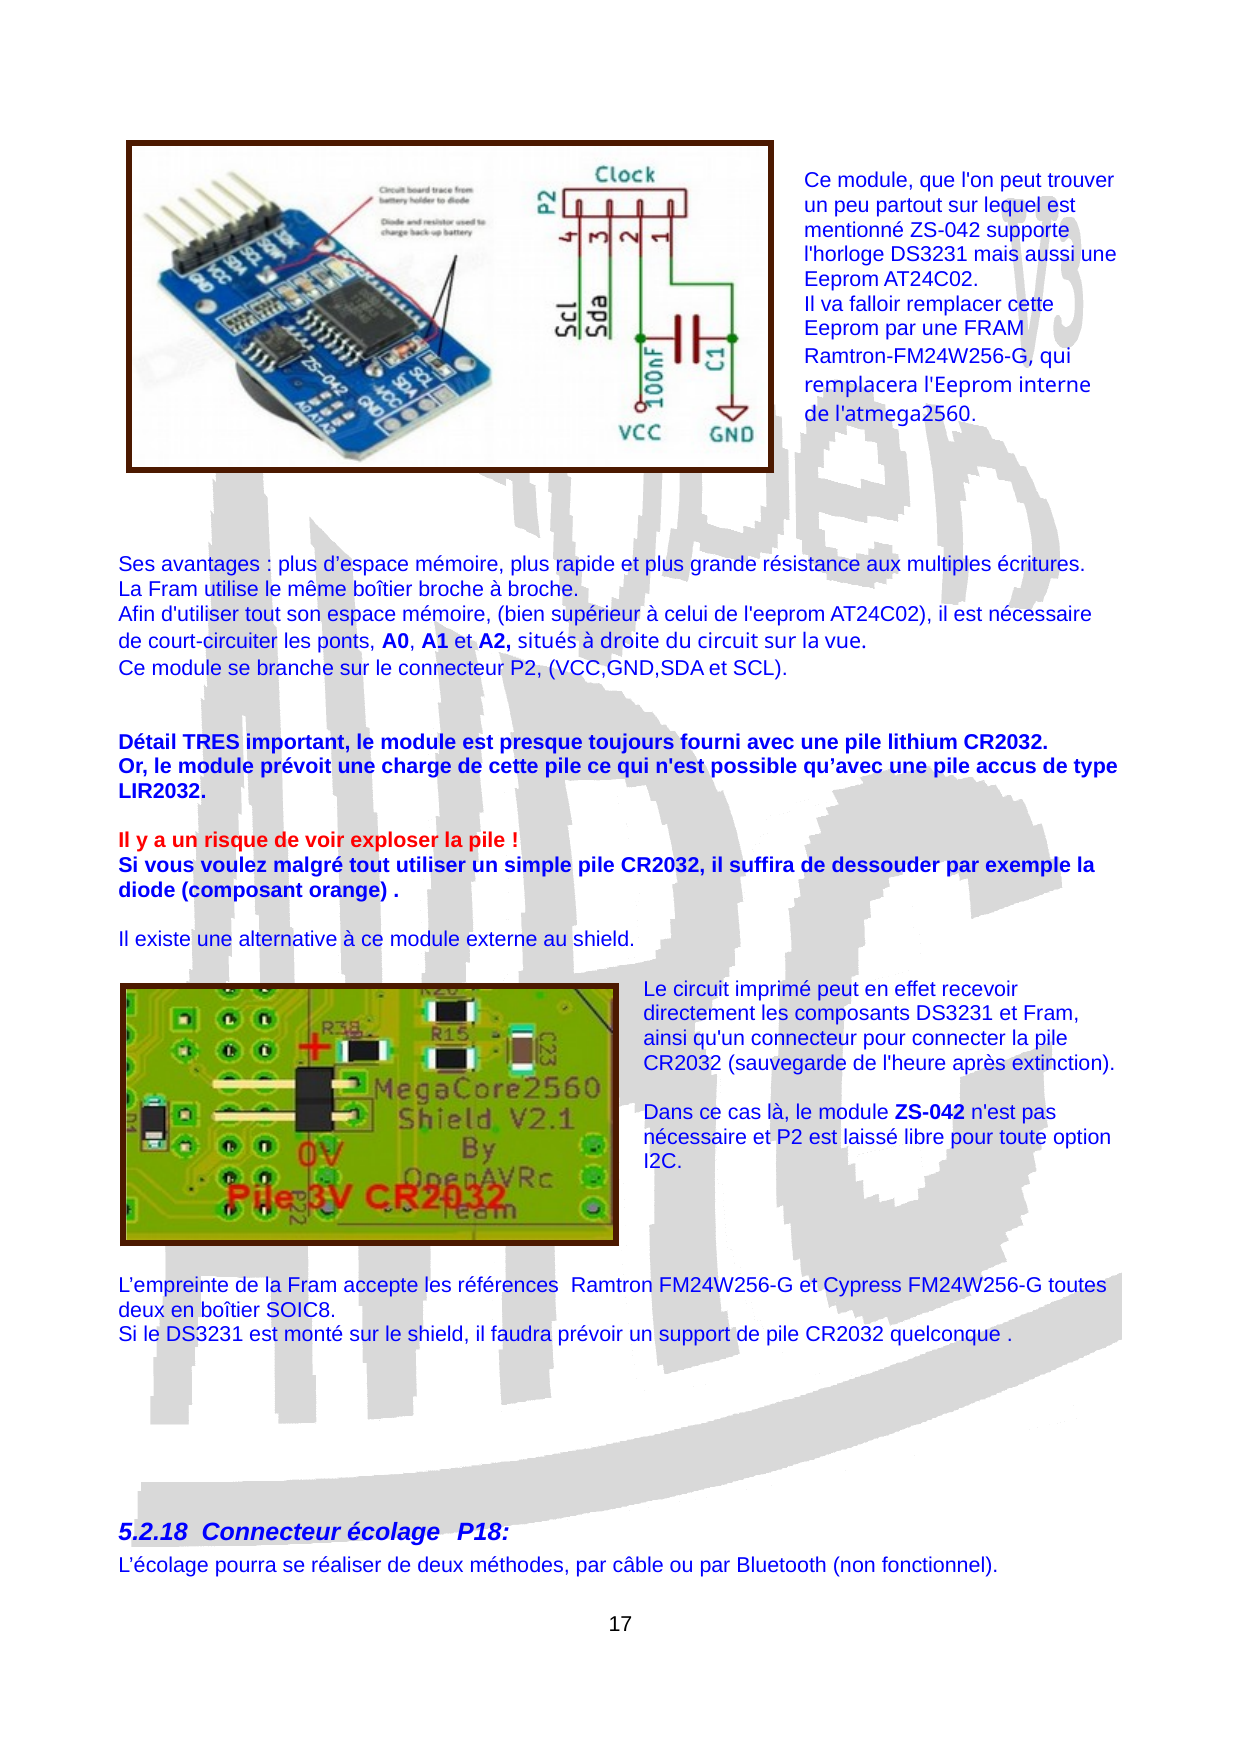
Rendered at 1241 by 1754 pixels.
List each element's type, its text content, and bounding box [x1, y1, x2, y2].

text Dans ce cas là, le module ZS-042 n'est pas nécessaire et P2 est laissé libre pour toute option I2C. [619, 1099, 1122, 1173]
text L’empreinte de la Fram accepte les références Ramtron FM24W256-G et Cypress FM24W256-G toutes deux en boîtier SOIC8. [118, 1272, 1122, 1321]
text L’écolage pourra se réaliser de deux méthodes, par câble ou par Bluetooth (non fonctionnel). [118, 1552, 1122, 1577]
text Le circuit imprimé peut en effet recevoir directement les composants DS3231 et Fram, ainsi qu'un connecteur pour connecter la pile CR2032 (sauvegarde de l'heure après extinction). [118, 976, 1122, 1074]
text Il existe une alternative à ce module externe au shield. [118, 926, 1122, 951]
text Il va falloir remplacer cette Eeprom par une FRAM Ramtron-FM24W256-G, qui remplacera l'Eeprom interne de l'atmega2560. [774, 291, 1122, 428]
text La Fram utilise le même boîtier broche à broche. [118, 576, 1122, 601]
text Si vous voulez malgré tout utiliser un simple pile CR2032, il suffira de dessouder par exemple la diode (composant orange) . [118, 852, 1122, 902]
picture [126, 989, 613, 1240]
text Si le DS3231 est monté sur le shield, il faudra prévoir un support de pile CR2032 quelconque . [118, 1321, 1122, 1346]
subtitle 5.2.18 Connecteur écolage P18: [118, 1517, 1122, 1546]
text Ce module, que l'on peut trouver un peu partout sur lequel est mentionné ZS-042 supporte l'horloge DS3231 mais aussi une Eeprom AT24C02. [774, 167, 1122, 291]
text Il y a un risque de voir exploser la pile ! [118, 828, 1122, 852]
text Afin d'utiliser tout son espace mémoire, (bien supérieur à celui de l'eeprom AT24C02), il est nécessaire de court-circuiter les ponts, A0, A1 et A2, situés à droite du circuit sur la vue. [118, 601, 1122, 655]
text Ses avantages : plus d’espace mémoire, plus rapide et plus grande résistance aux multiples écritures. [118, 552, 1122, 576]
text Détail TRES important, le module est presque toujours fourni avec une pile lithium CR2032. [118, 729, 1122, 754]
text Ce module se branche sur le connecteur P2, (VCC,GND,SDA et SCL). [118, 655, 1122, 679]
text Or, le module prévoit une charge de cette pile ce qui n'est possible qu’avec une pile accus de type LIR2032. [118, 754, 1122, 803]
picture [132, 146, 768, 467]
